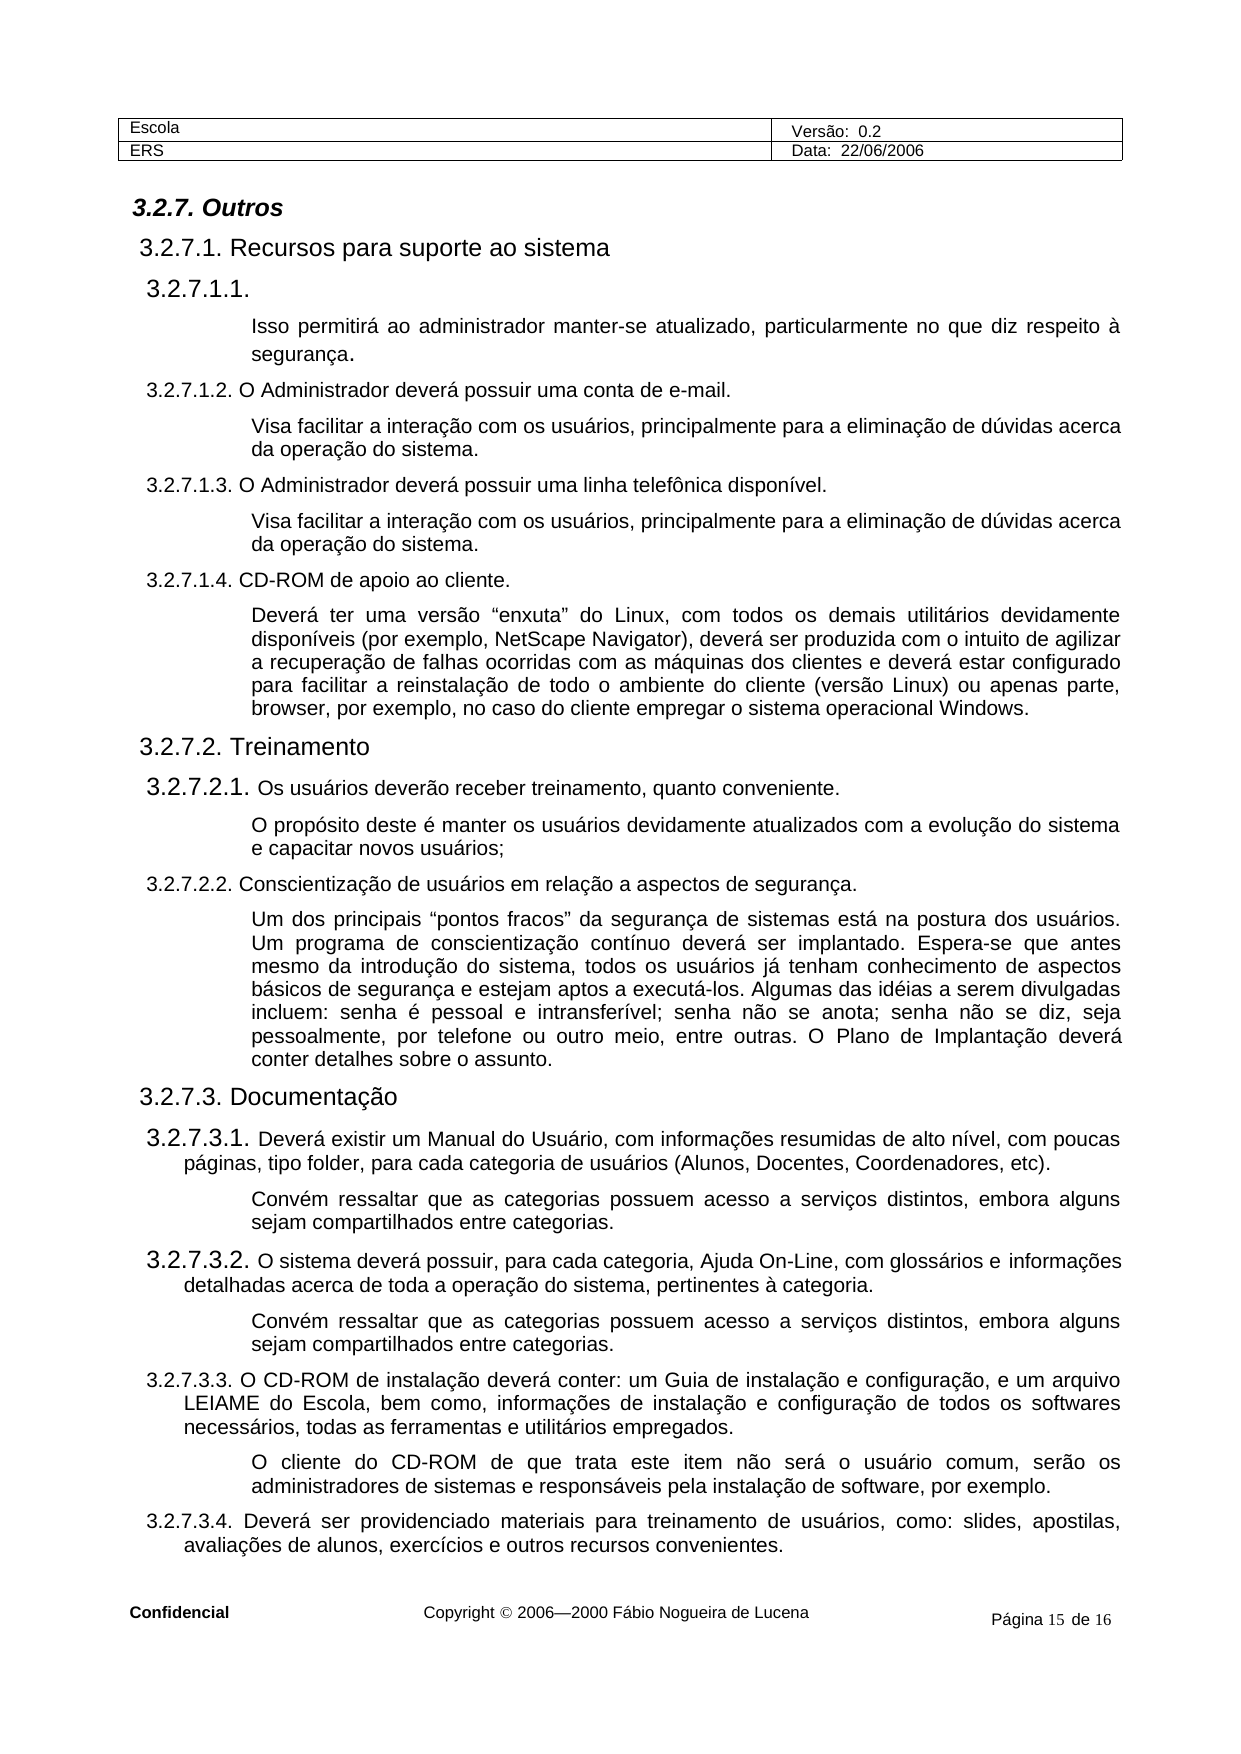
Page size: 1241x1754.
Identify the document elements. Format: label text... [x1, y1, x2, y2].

text O cliente do CD-ROM de que trata este item não será o usuário comum, serão os administradores de sistemas e responsáveis pela instalação de software, por exemplo. [251, 1451, 1122, 1497]
list Outros [132, 194, 1122, 222]
text Um dos principais “pontos fracos” da segurança de sistemas está na postura dos usuários. Um programa de conscientização contínuo deverá ser implantado. Espera-se que antes mesmo da introdução do sistema, todos os usuários já tenham conhecimento de aspectos básicos de segurança e estejam aptos a executá-los. Algumas das idéias a serem divulgadas incluem: senha é pessoal e intransferível; senha não se anota; senha não se diz, seja pessoalmente, por telefone ou outro meio, entre outras. O Plano de Implantação deverá conter detalhes sobre o assunto. [251, 908, 1122, 1071]
text O propósito deste é manter os usuários devidamente atualizados com a evolução do sistema e capacitar novos usuários; [251, 813, 1122, 860]
list Documentação [139, 1083, 1122, 1111]
list Deverá ser providenciado materiais para treinamento de usuários, como: slides, apostilas, avaliações de alunos, exercícios e outros recursos convenientes. [146, 1510, 1122, 1556]
list O CD-ROM de instalação deverá conter: um Guia de instalação e configuração, e um arquivo LEIAME do Escola, bem como, informações de instalação e configuração de todos os softwares necessários, todas as ferramentas e utilitários empregados. [146, 1369, 1122, 1438]
list CD-ROM de apoio ao cliente. [146, 568, 1122, 591]
text Convém ressaltar que as categorias possuem acesso a serviços distintos, embora alguns sejam compartilhados entre categorias. [251, 1187, 1122, 1234]
list O Administrador deverá possuir uma conta de e-mail. [146, 379, 1122, 402]
text Isso permitirá ao administrador manter-se atualizado, particularmente no que diz respeito à segurança. [251, 315, 1122, 366]
list O sistema deverá possuir, para cada categoria, Ajuda On-Line, com glossários e informações detalhadas acerca de toda a operação do sistema, pertinentes à categoria. [146, 1246, 1122, 1297]
list Conscientização de usuários em relação a aspectos de segurança. [146, 872, 1122, 896]
text Visa facilitar a interação com os usuários, principalmente para a eliminação de dúvidas acerca da operação do sistema. [251, 414, 1122, 461]
list Recursos para suporte ao sistema [139, 234, 1122, 262]
list Os usuários deverão receber treinamento, quanto conveniente. [146, 773, 1122, 801]
list Deverá existir um Manual do Usuário, com informações resumidas de alto nível, com poucas páginas, tipo folder, para cada categoria de usuários (Alunos, Docentes, Coordenadores, etc). [146, 1123, 1122, 1175]
list Treinamento [139, 732, 1122, 760]
list O Administrador deverá possuir uma linha telefônica disponível. [146, 473, 1122, 497]
text Visa facilitar a interação com os usuários, principalmente para a eliminação de dúvidas acerca da operação do sistema. [251, 509, 1122, 556]
text Convém ressaltar que as categorias possuem acesso a serviços distintos, embora alguns sejam compartilhados entre categorias. [251, 1310, 1122, 1356]
text Deverá ter uma versão “enxuta” do Linux, com todos os demais utilitários devidamente disponíveis (por exemplo, NetScape Navigator), deverá ser produzida com o intuito de agilizar a recuperação de falhas ocorridas com as máquinas dos clientes e deverá estar configurado para facilitar a reinstalação de todo o ambiente do cliente (versão Linux) ou apenas parte, browser, por exemplo, no caso do cliente empregar o sistema operacional Windows. [251, 604, 1122, 720]
